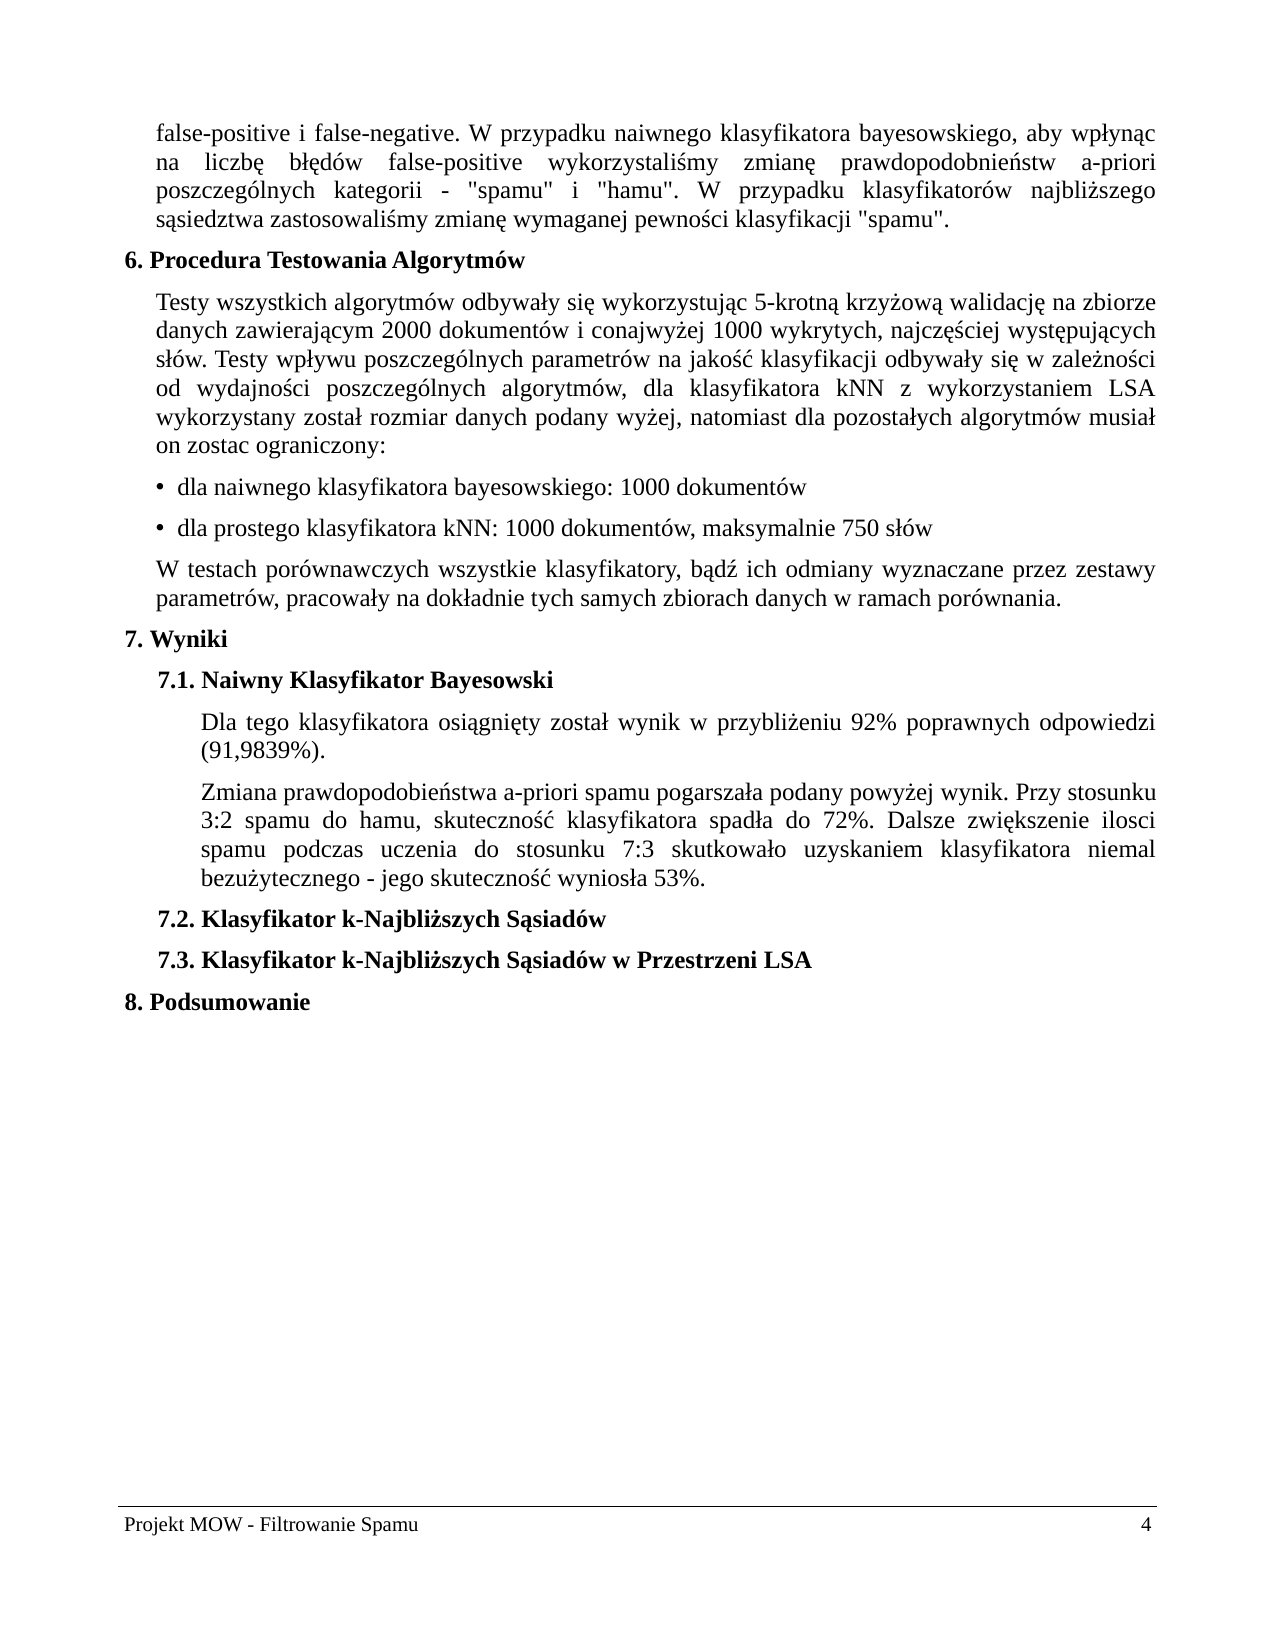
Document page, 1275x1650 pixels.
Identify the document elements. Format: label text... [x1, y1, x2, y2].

list W testach porównawczych wszystkie klasyfikatory, bądź ich odmiany wyznaczane przez zestawy parametrów, pracowały na dokładnie tych samych zbiorach danych w ramach porównania. [118, 554, 1157, 612]
list false-positive i false-negative. W przypadku naiwnego klasyfikatora bayesowskiego, aby wpłynąc na liczbę błędów false-positive wykorzystaliśmy zmianę prawdopodobnieństw a-priori poszczególnych kategorii - "spamu" i "hamu". W przypadku klasyfikatorów najbliższego sąsiedztwa zastosowaliśmy zmianę wymaganej pewności klasyfikacji "spamu". [118, 118, 1157, 233]
list dla prostego klasyfikatora kNN: 1000 dokumentów, maksymalnie 750 słów [156, 513, 1157, 542]
list Testy wszystkich algorytmów odbywały się wykorzystując 5-krotną krzyżową walidację na zbiorze danych zawierającym 2000 dokumentów i conajwyżej 1000 wykrytych, najczęściej występujących słów. Testy wpływu poszczególnych parametrów na jakość klasyfikacji odbywały się w zależności od wydajności poszczególnych algorytmów, dla klasyfikatora kNN z wykorzystaniem LSA wykorzystany został rozmiar danych podany wyżej, natomiast dla pozostałych algorytmów musiał on zostac ograniczony: [118, 287, 1157, 459]
list Zmiana prawdopodobieństwa a-priori spamu pogarszała podany powyżej wynik. Przy stosunku 3:2 spamu do hamu, skuteczność klasyfikatora spadła do 72%. Dalsze zwiększenie ilosci spamu podczas uczenia do stosunku 7:3 skutkowało uzyskaniem klasyfikatora niemal bezużytecznego - jego skuteczność wyniosła 53%. [151, 777, 1157, 892]
list Wyniki [118, 624, 1157, 653]
list Klasyfikator k-Najbliższych Sąsiadów w Przestrzeni LSA [151, 946, 1157, 974]
list Dla tego klasyfikatora osiągnięty został wynik w przybliżeniu 92% poprawnych odpowiedzi (91,9839%). [151, 707, 1157, 764]
list Naiwny Klasyfikator Bayesowski [151, 666, 1157, 694]
list dla naiwnego klasyfikatora bayesowskiego: 1000 dokumentów [156, 472, 1157, 501]
list Klasyfikator k-Najbliższych Sąsiadów [151, 904, 1157, 933]
list Podsumowanie [118, 987, 1157, 1016]
list Procedura Testowania Algorytmów [118, 246, 1157, 274]
